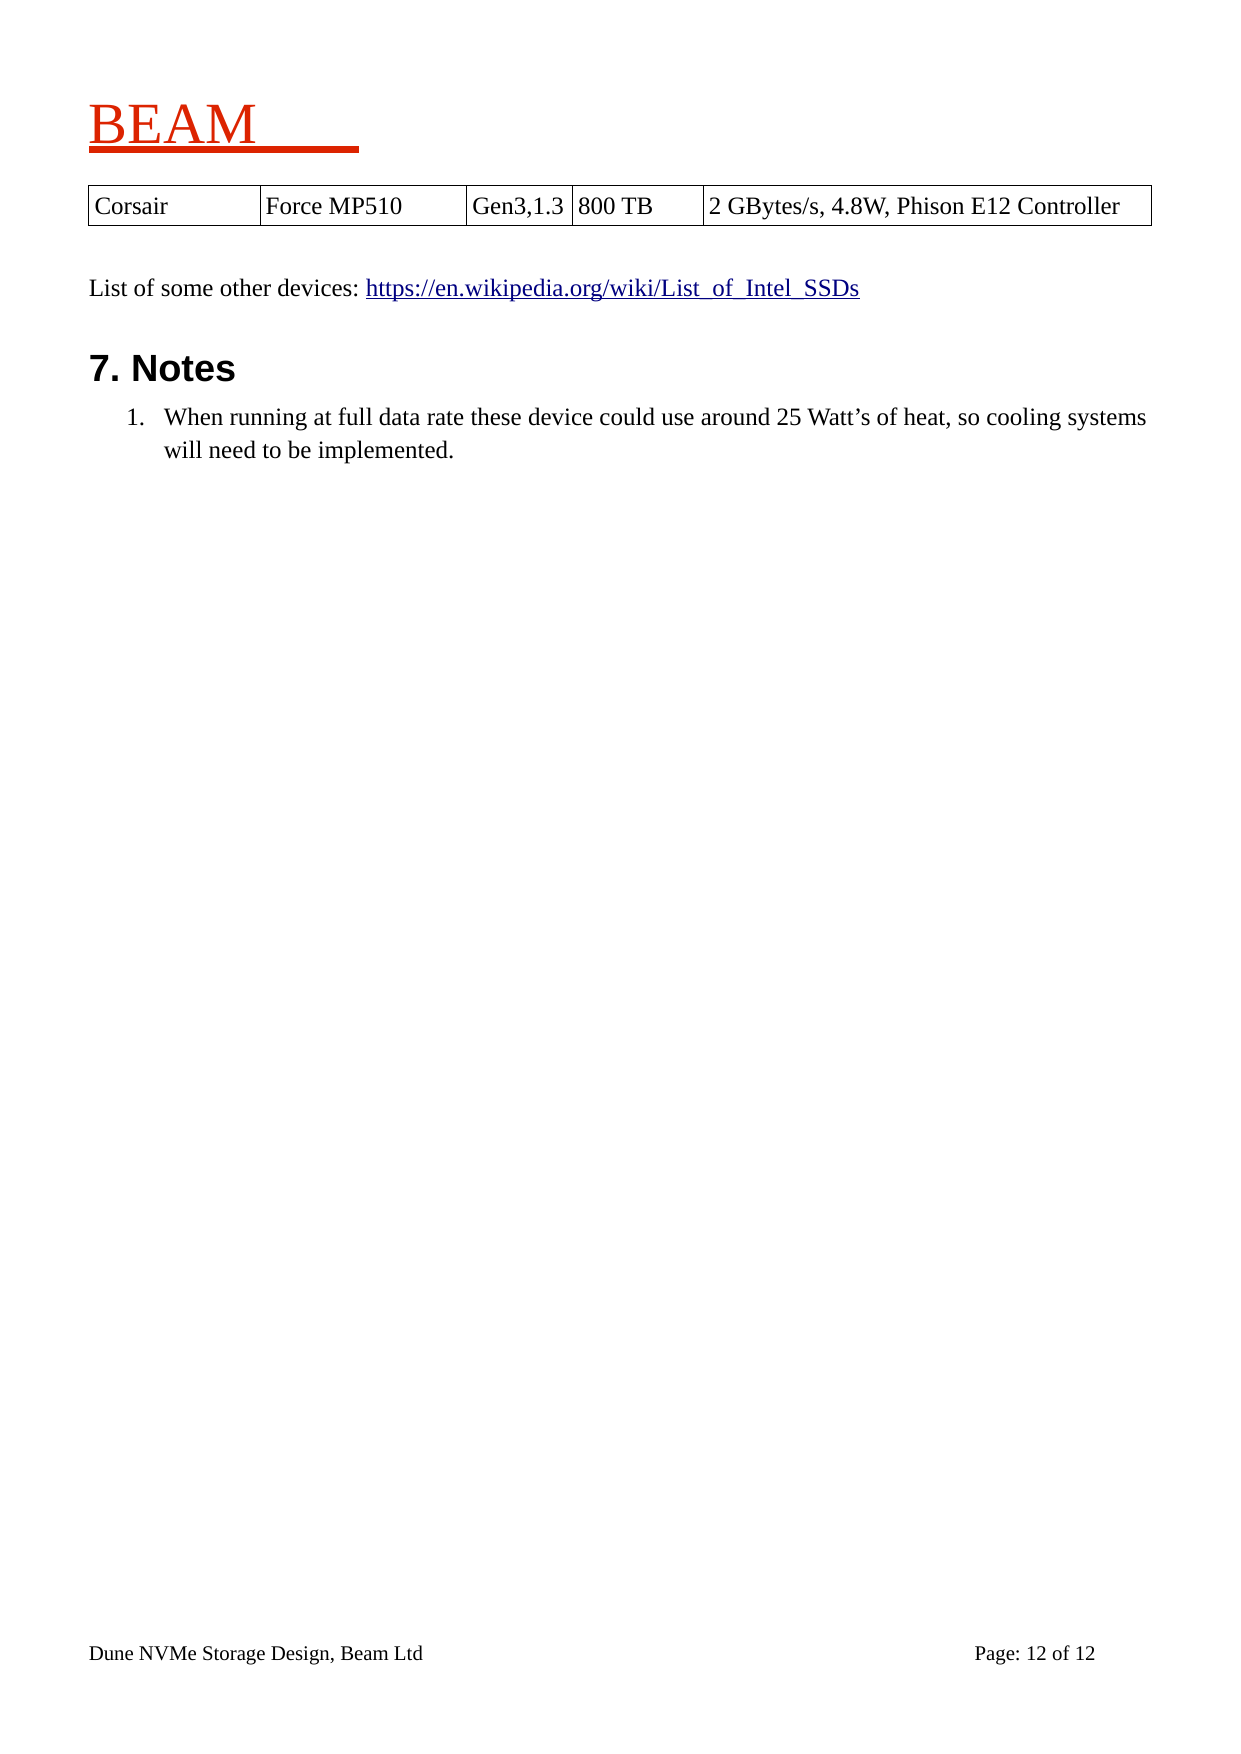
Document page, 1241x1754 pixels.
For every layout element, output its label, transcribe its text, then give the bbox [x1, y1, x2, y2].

table_cell Corsair [89, 186, 260, 225]
table_cell 800 TB [573, 186, 703, 225]
table_cell Force MP510 [261, 186, 466, 225]
table_cell 2 GBytes/s, 4.8W, Phison E12 Controller [704, 186, 1151, 225]
text List of some other devices: https://en.wikipedia.org/wiki/List_of_Intel_SSDs [88, 273, 1152, 302]
list When running at full data rate these device could use around 25 Watt’s of heat, so cooling systems will need to be implemented. [126, 402, 1152, 464]
table_cell Gen3,1.3 [467, 186, 572, 225]
subtitle Notes [88, 346, 1152, 389]
